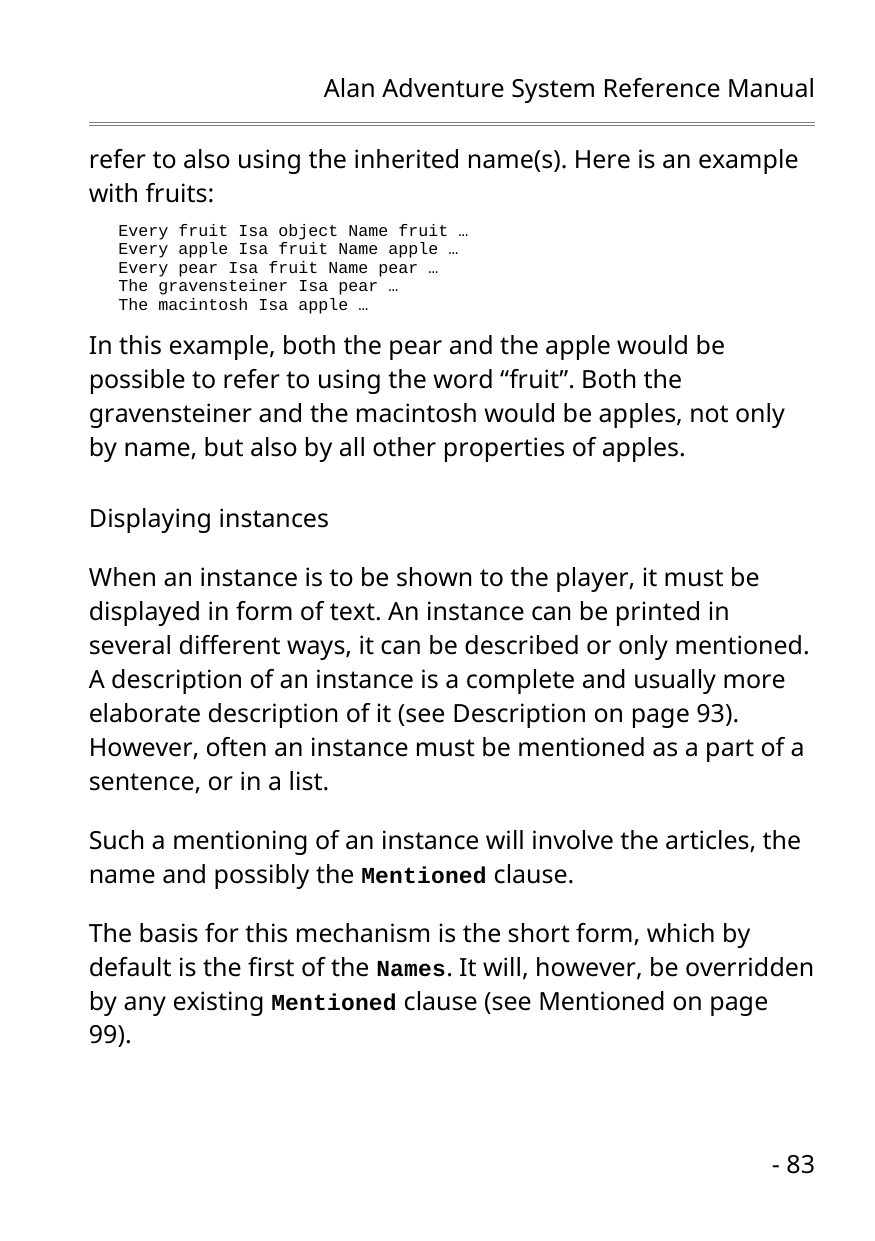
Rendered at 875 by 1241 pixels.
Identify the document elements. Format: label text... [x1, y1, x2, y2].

subtitle Displaying instances [88, 501, 815, 535]
text Every fruit Isa object Name fruit … [118, 222, 815, 241]
text When an instance is to be shown to the player, it must be displayed in form of text. An instance can be printed in several different ways, it can be described or only mentioned. A description of an instance is a complete and usually more elaborate description of it (see Description on page 79). However, often an instance must be mentioned as a part of a sentence, or in a list. [88, 560, 815, 798]
text The gravensteiner Isa pear … [118, 278, 815, 297]
text The basis for this mechanism is the short form, which by default is the first of the Names. It will, however, be overridden by any existing Mentioned clause (see Mentioned on page 84). [88, 916, 815, 1051]
text The macintosh Isa apple … [118, 297, 815, 315]
text refer to also using the inherited name(s). Here is an example with fruits: [88, 142, 815, 210]
text Every pear Isa fruit Name pear … [118, 259, 815, 278]
text In this example, both the pear and the apple would be possible to refer to using the word “fruit”. Both the gravensteiner and the macintosh would be apples, not only by name, but also by all other properties of apples. [88, 328, 815, 463]
text Every apple Isa fruit Name apple … [118, 241, 815, 259]
text Such a mentioning of an instance will involve the articles, the name and possibly the Mentioned clause. [88, 823, 815, 891]
